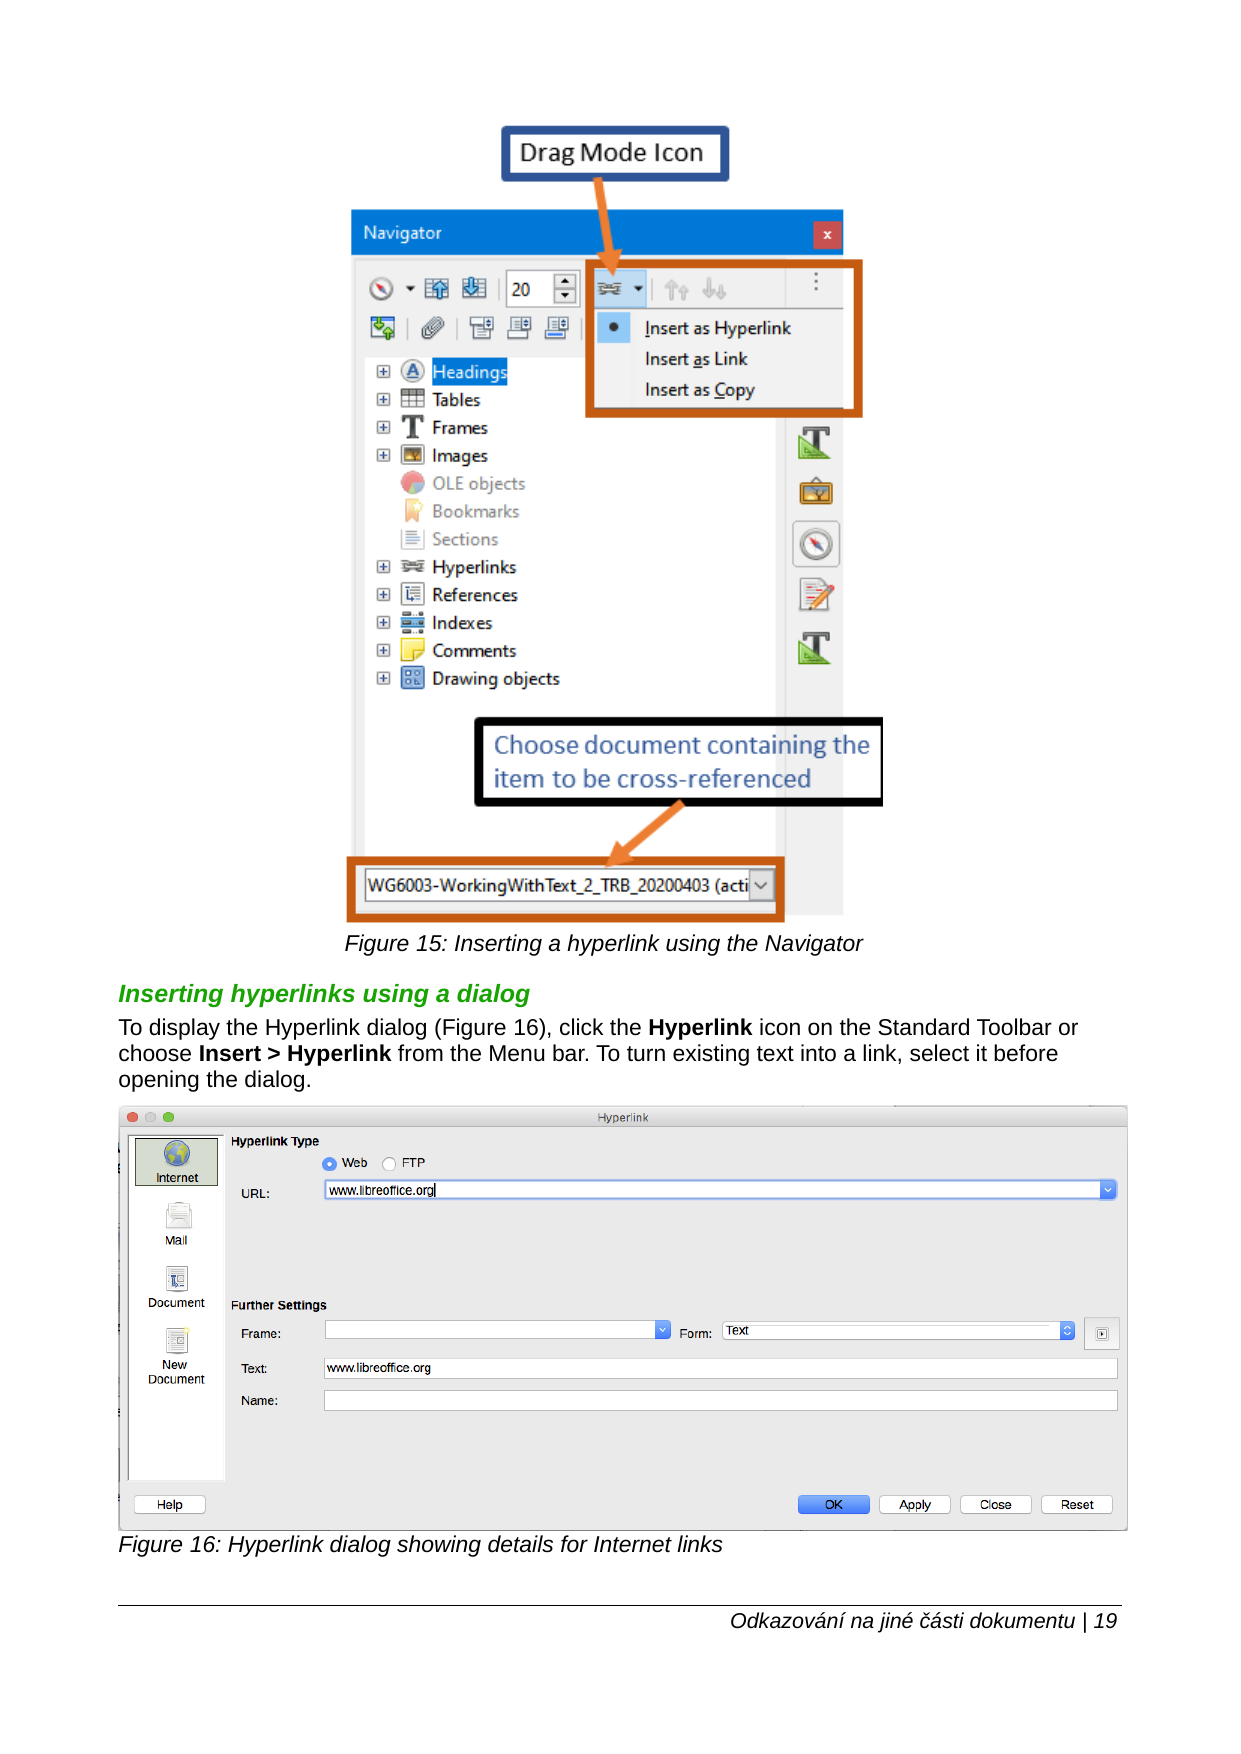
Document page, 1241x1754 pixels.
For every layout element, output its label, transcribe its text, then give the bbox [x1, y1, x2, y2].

text Figure 15: Inserting a hyperlink using the Navigator [344, 118, 896, 956]
text To display the Hyperlink dialog (Figure 16), click the Hyperlink icon on the Standard Toolbar or choose Insert > Hyperlink from the Menu bar. To turn existing text into a link, select it before opening the dialog. [118, 1014, 1122, 1093]
subtitle Inserting hyperlinks using a dialog [118, 979, 1122, 1008]
picture [344, 124, 883, 930]
picture [118, 1105, 1128, 1531]
text Figure 16: Hyperlink dialog showing details for Internet links [118, 1531, 1128, 1557]
